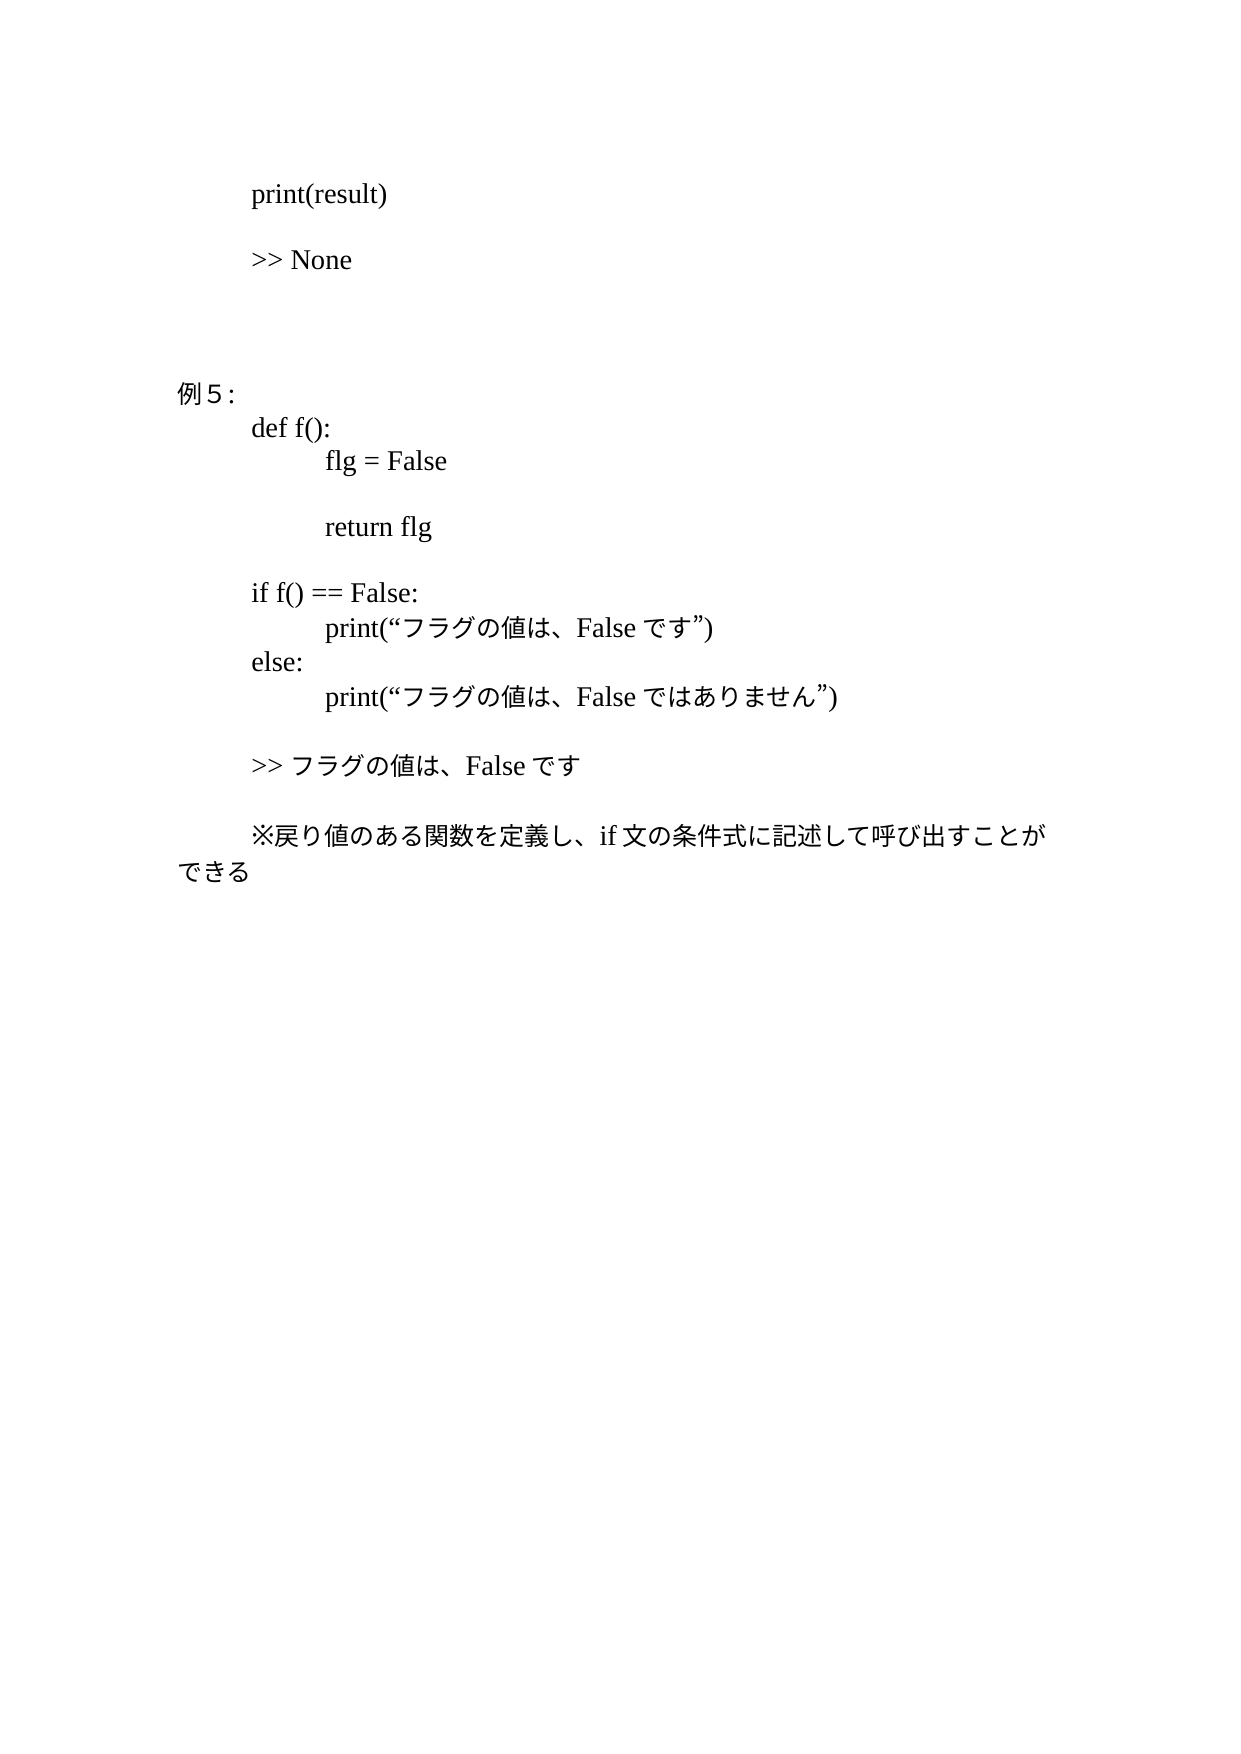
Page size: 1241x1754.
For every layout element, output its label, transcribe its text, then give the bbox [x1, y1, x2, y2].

text >> None [177, 243, 1063, 276]
text ※戻り値のある関数を定義し、if文の条件式に記述して呼び出すことができる [177, 816, 1063, 888]
text return flg [177, 510, 1063, 543]
text flg = False [177, 444, 1063, 477]
text print(“フラグの値は、Falseではありません”) [177, 678, 1063, 714]
text >> フラグの値は、Falseです [177, 747, 1063, 783]
text if f() == False: [177, 576, 1063, 608]
text else: [177, 645, 1063, 678]
text print(result) [177, 177, 1063, 210]
text print(“フラグの値は、Falseです”) [177, 608, 1063, 645]
text 例５: [177, 375, 1063, 411]
text def f(): [177, 411, 1063, 444]
